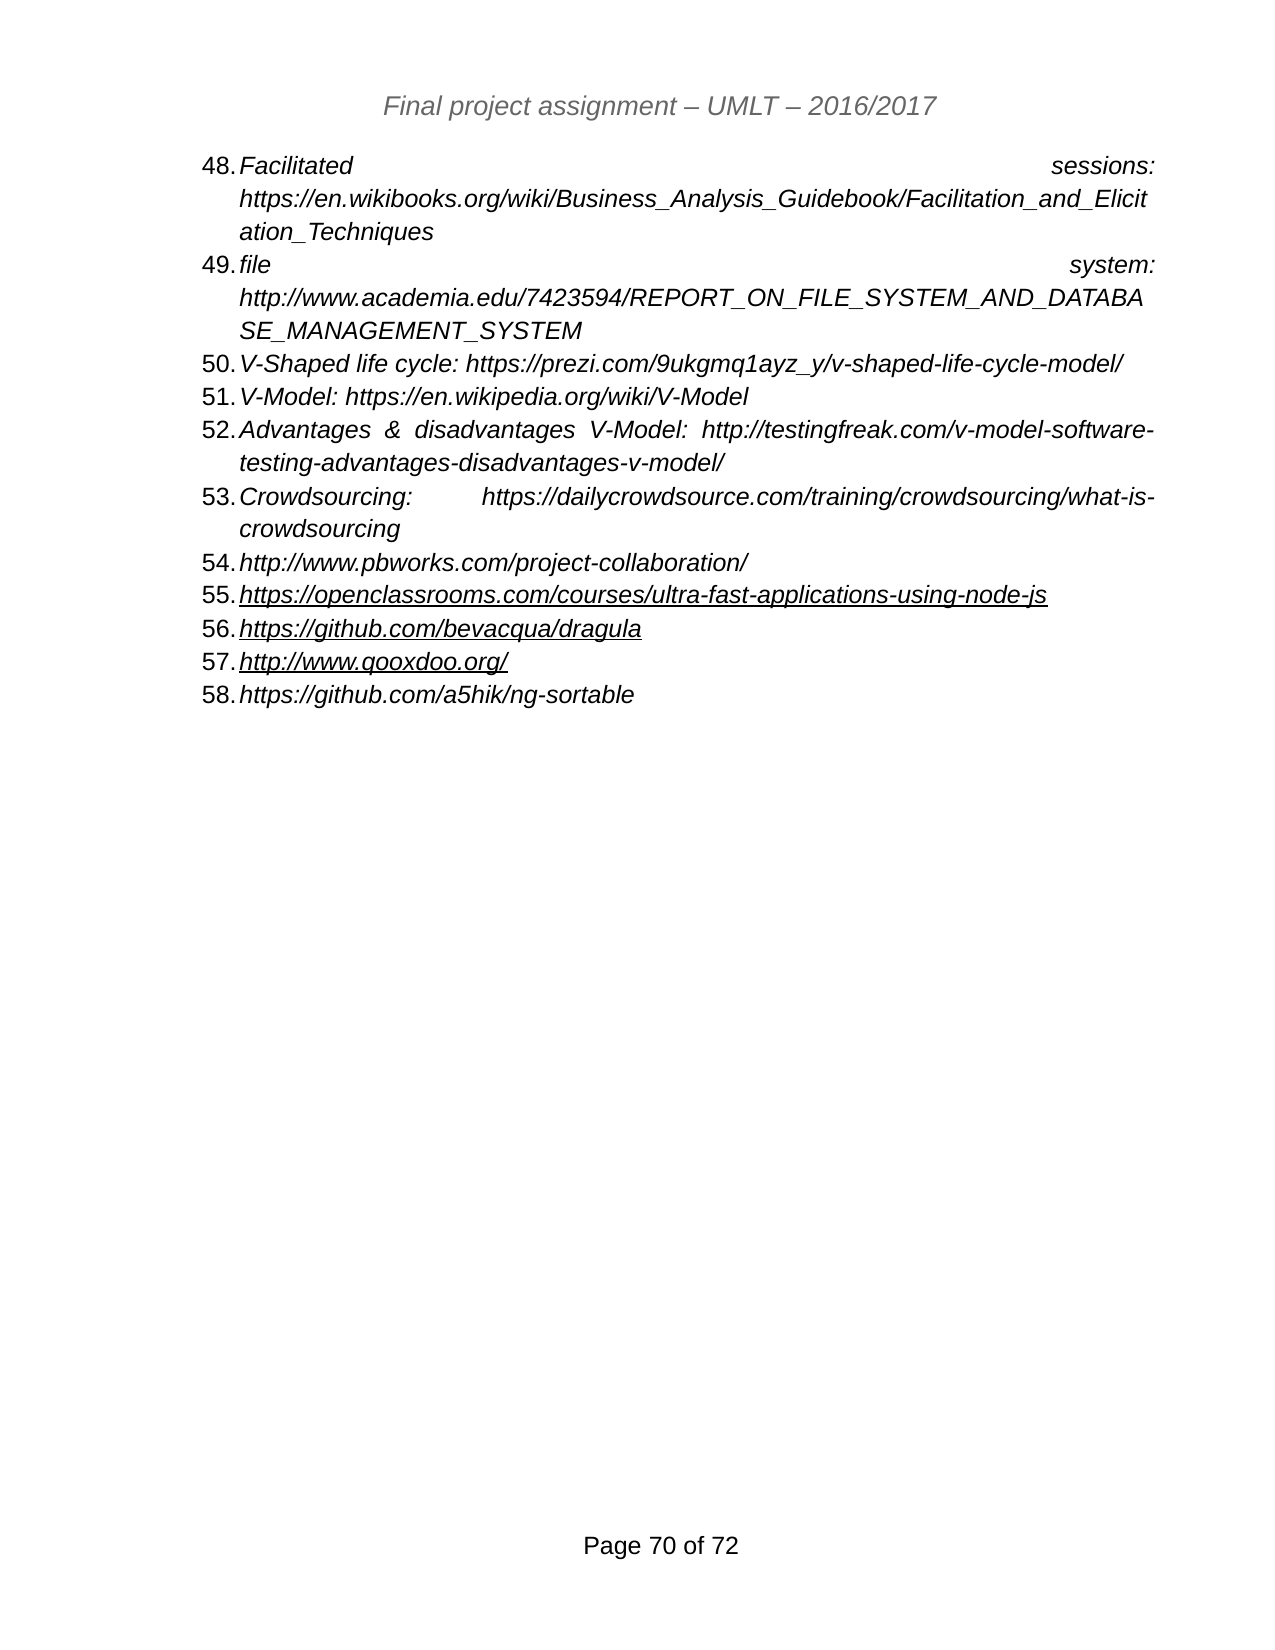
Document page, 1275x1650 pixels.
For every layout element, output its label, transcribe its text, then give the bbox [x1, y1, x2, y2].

list http://www.qooxdoo.org/ [202, 647, 1158, 675]
list https://github.com/bevacqua/dragula [202, 613, 1158, 642]
list V-Shaped life cycle: https://prezi.com/9ukgmq1ayz_y/v-shaped-life-cycle-model/ [202, 349, 1158, 378]
list V-Model: https://en.wikipedia.org/wiki/V-Model [202, 382, 1158, 411]
list file system: http://www.academia.edu/7423594/REPORT_ON_FILE_SYSTEM_AND_DATABASE_MANAGEMENT_SYSTEM [202, 250, 1158, 345]
list Facilitated sessions: https://en.wikibooks.org/wiki/Business_Analysis_Guidebook/Facilitation_and_Elicitation_Techniques [202, 151, 1158, 246]
list Advantages & disadvantages V-Model: http://testingfreak.com/v-model-software-testing-advantages-disadvantages-v-model/ [202, 415, 1158, 477]
list https://github.com/a5hik/ng-sortable [202, 679, 1158, 708]
list Crowdsourcing: https://dailycrowdsource.com/training/crowdsourcing/what-is-crowdsourcing [202, 481, 1158, 543]
list https://openclassrooms.com/courses/ultra-fast-applications-using-node-js [202, 581, 1158, 609]
list http://www.pbworks.com/project-collaboration/ [202, 547, 1158, 576]
